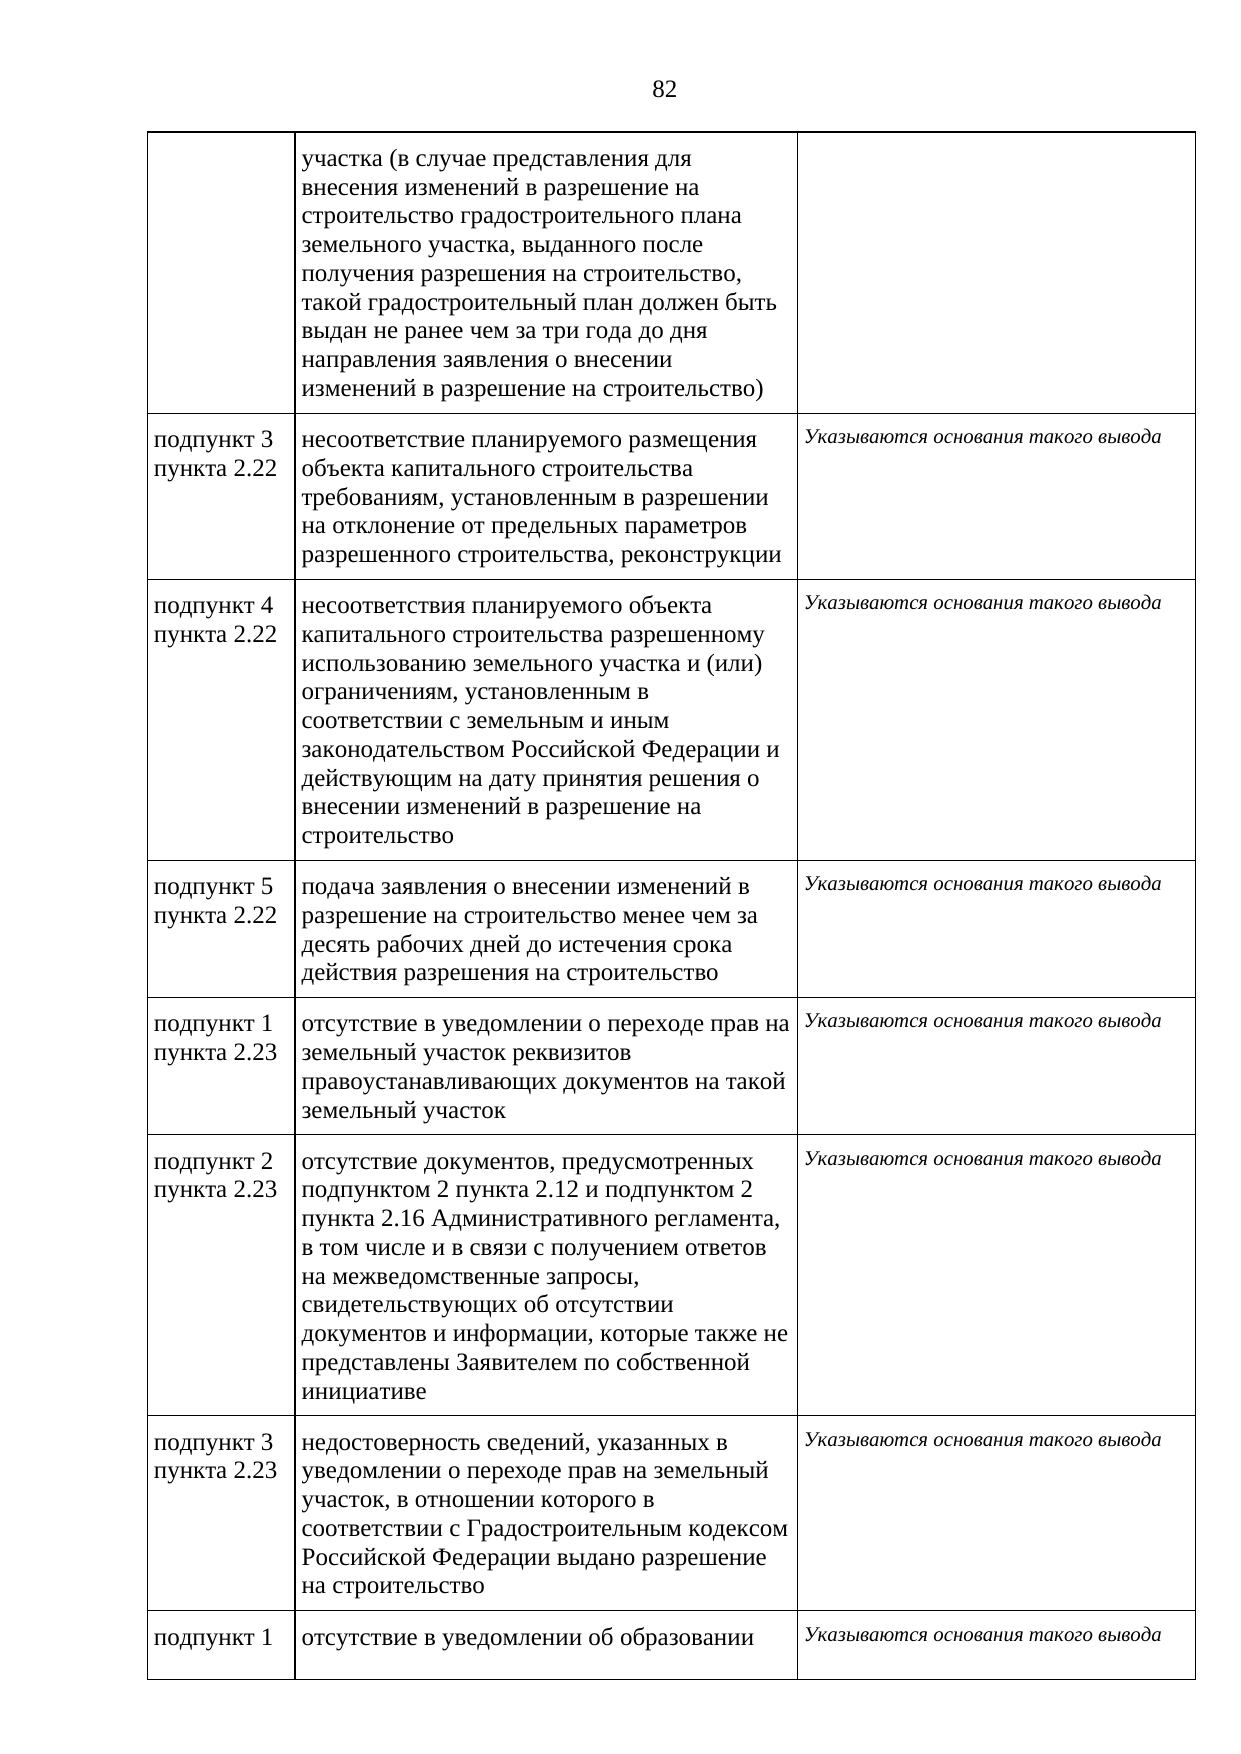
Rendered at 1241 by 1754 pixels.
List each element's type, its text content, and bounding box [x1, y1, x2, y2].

table_cell [148, 133, 294, 412]
table_cell Указываются основания такого вывода [798, 580, 1195, 859]
table_cell отсутствие в уведомлении о переходе прав на земельный участок реквизитов правоустанавливающих документов на такой земельный участок [296, 998, 797, 1134]
table_cell подпункт 1 [148, 1611, 294, 1679]
table_cell Указываются основания такого вывода [798, 1611, 1195, 1679]
table_cell недостоверность сведений, указанных в уведомлении о переходе прав на земельный участок, в отношении которого в соответствии с Градостроительным кодексом Российской Федерации выдано разрешение на строительство [296, 1416, 797, 1610]
table_cell подача заявления о внесении изменений в разрешение на строительство менее чем за десять рабочих дней до истечения срока действия разрешения на строительство [296, 861, 797, 997]
table_cell несоответствие планируемого размещения объекта капитального строительства требованиям, установленным в разрешении на отклонение от предельных параметров разрешенного строительства, реконструкции [296, 414, 797, 578]
table_cell подпункт 1 пункта 2.23 [148, 998, 294, 1134]
table_cell подпункт 2 пункта 2.23 [148, 1135, 294, 1415]
table_cell [798, 133, 1195, 412]
table_cell отсутствие в уведомлении об образовании [296, 1611, 797, 1679]
table_cell подпункт 4 пункта 2.22 [148, 580, 294, 859]
table_cell отсутствие документов, предусмотренных подпунктом 2 пункта 2.12 и подпунктом 2 пункта 2.16 Административного регламента, в том числе и в связи с получением ответов на межведомственные запросы, свидетельствующих об отсутствии документов и информации, которые также не представлены Заявителем по собственной инициативе [296, 1135, 797, 1415]
table_cell подпункт 3 пункта 2.22 [148, 414, 294, 578]
table_cell несоответствия планируемого объекта капитального строительства разрешенному использованию земельного участка и (или) ограничениям, установленным в соответствии с земельным и иным законодательством Российской Федерации и действующим на дату принятия решения о внесении изменений в разрешение на строительство [296, 580, 797, 859]
table_cell подпункт 3 пункта 2.23 [148, 1416, 294, 1610]
table_cell Указываются основания такого вывода [798, 1135, 1195, 1415]
table_cell Указываются основания такого вывода [798, 861, 1195, 997]
table_cell подпункт 5 пункта 2.22 [148, 861, 294, 997]
table_cell Указываются основания такого вывода [798, 414, 1195, 578]
table_cell Указываются основания такого вывода [798, 998, 1195, 1134]
table_cell Указываются основания такого вывода [798, 1416, 1195, 1610]
table_cell участка (в случае представления для внесения изменений в разрешение на строительство градостроительного плана земельного участка, выданного после получения разрешения на строительство, такой градостроительный план должен быть выдан не ранее чем за три года до дня направления заявления о внесении изменений в разрешение на строительство) [296, 133, 797, 412]
